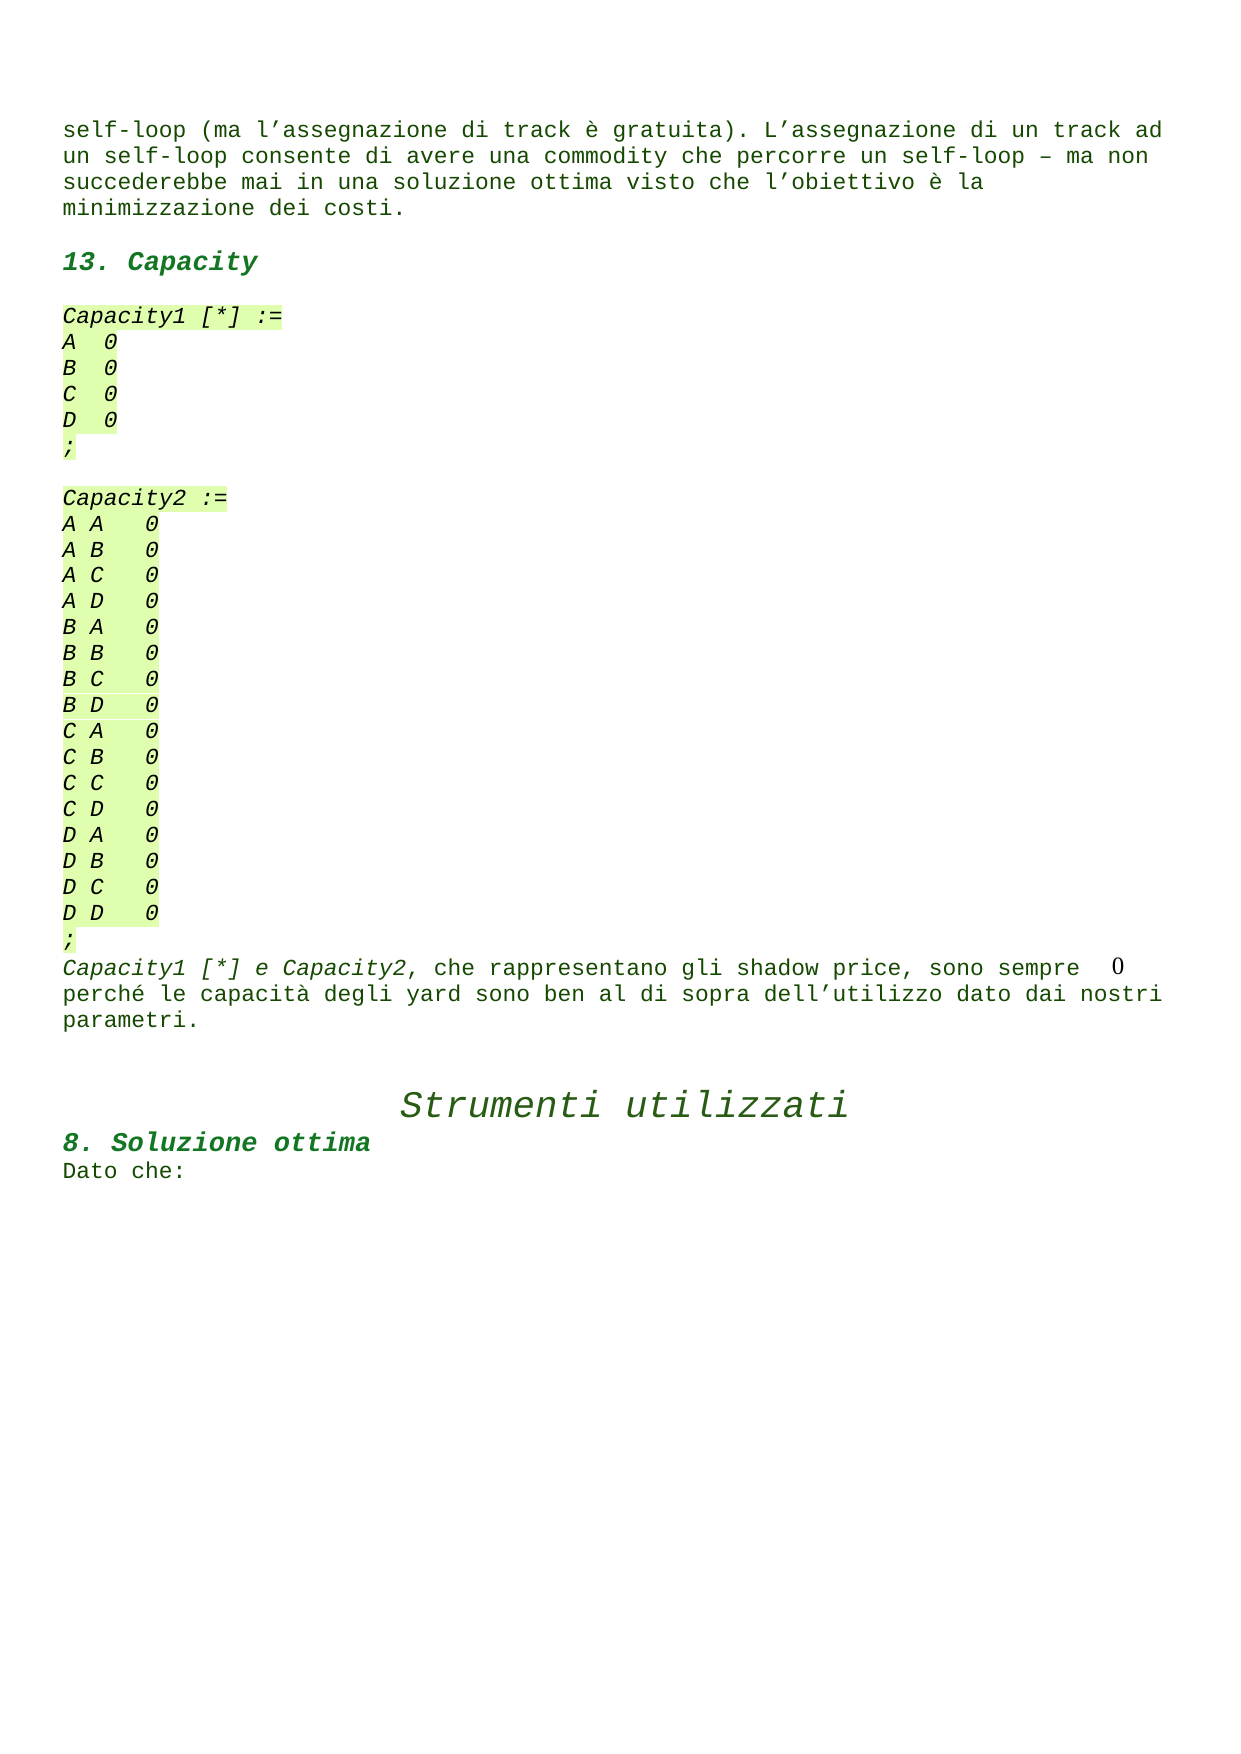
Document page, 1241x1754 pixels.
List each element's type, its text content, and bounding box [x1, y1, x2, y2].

text D C 0 [62, 875, 1187, 901]
text C D 0 [62, 797, 1187, 823]
text ; [62, 434, 1187, 460]
text A A 0 [62, 512, 1187, 538]
text C B 0 [62, 745, 1187, 771]
text Dato che: [62, 1159, 1187, 1185]
text ; [62, 927, 1187, 953]
text Capacity2 := [62, 486, 1187, 512]
text Strumenti utilizzati [62, 1086, 1187, 1128]
text A B 0 [62, 538, 1187, 564]
list Capacity1 [*] e Capacity2, che rappresentano gli shadow price, sono sempre perché le capacità degli yard sono ben al di sopra dell’utilizzo dato dai nostri parametri. [62, 953, 1187, 1034]
text D 0 [62, 408, 1187, 434]
text 8. Soluzione ottima [62, 1128, 1187, 1159]
text A C 0 [62, 564, 1187, 590]
text Capacity1 [*] := [62, 304, 1187, 330]
text D B 0 [62, 849, 1187, 875]
text D D 0 [62, 901, 1187, 927]
text A D 0 [62, 590, 1187, 616]
text B D 0 [62, 693, 1187, 719]
text A 0 [62, 330, 1187, 356]
text B B 0 [62, 642, 1187, 668]
text C 0 [62, 382, 1187, 408]
text B C 0 [62, 668, 1187, 693]
text C C 0 [62, 771, 1187, 797]
list self-loop (ma l’assegnazione di track è gratuita). L’assegnazione di un track ad un self-loop consente di avere una commodity che percorre un self-loop – ma non succederebbe mai in una soluzione ottima visto che l’obiettivo è la minimizzazione dei costi. [62, 118, 1187, 222]
text 13. Capacity [62, 248, 1187, 278]
text D A 0 [62, 823, 1187, 849]
text B 0 [62, 356, 1187, 382]
text C A 0 [62, 719, 1187, 745]
text B A 0 [62, 616, 1187, 642]
